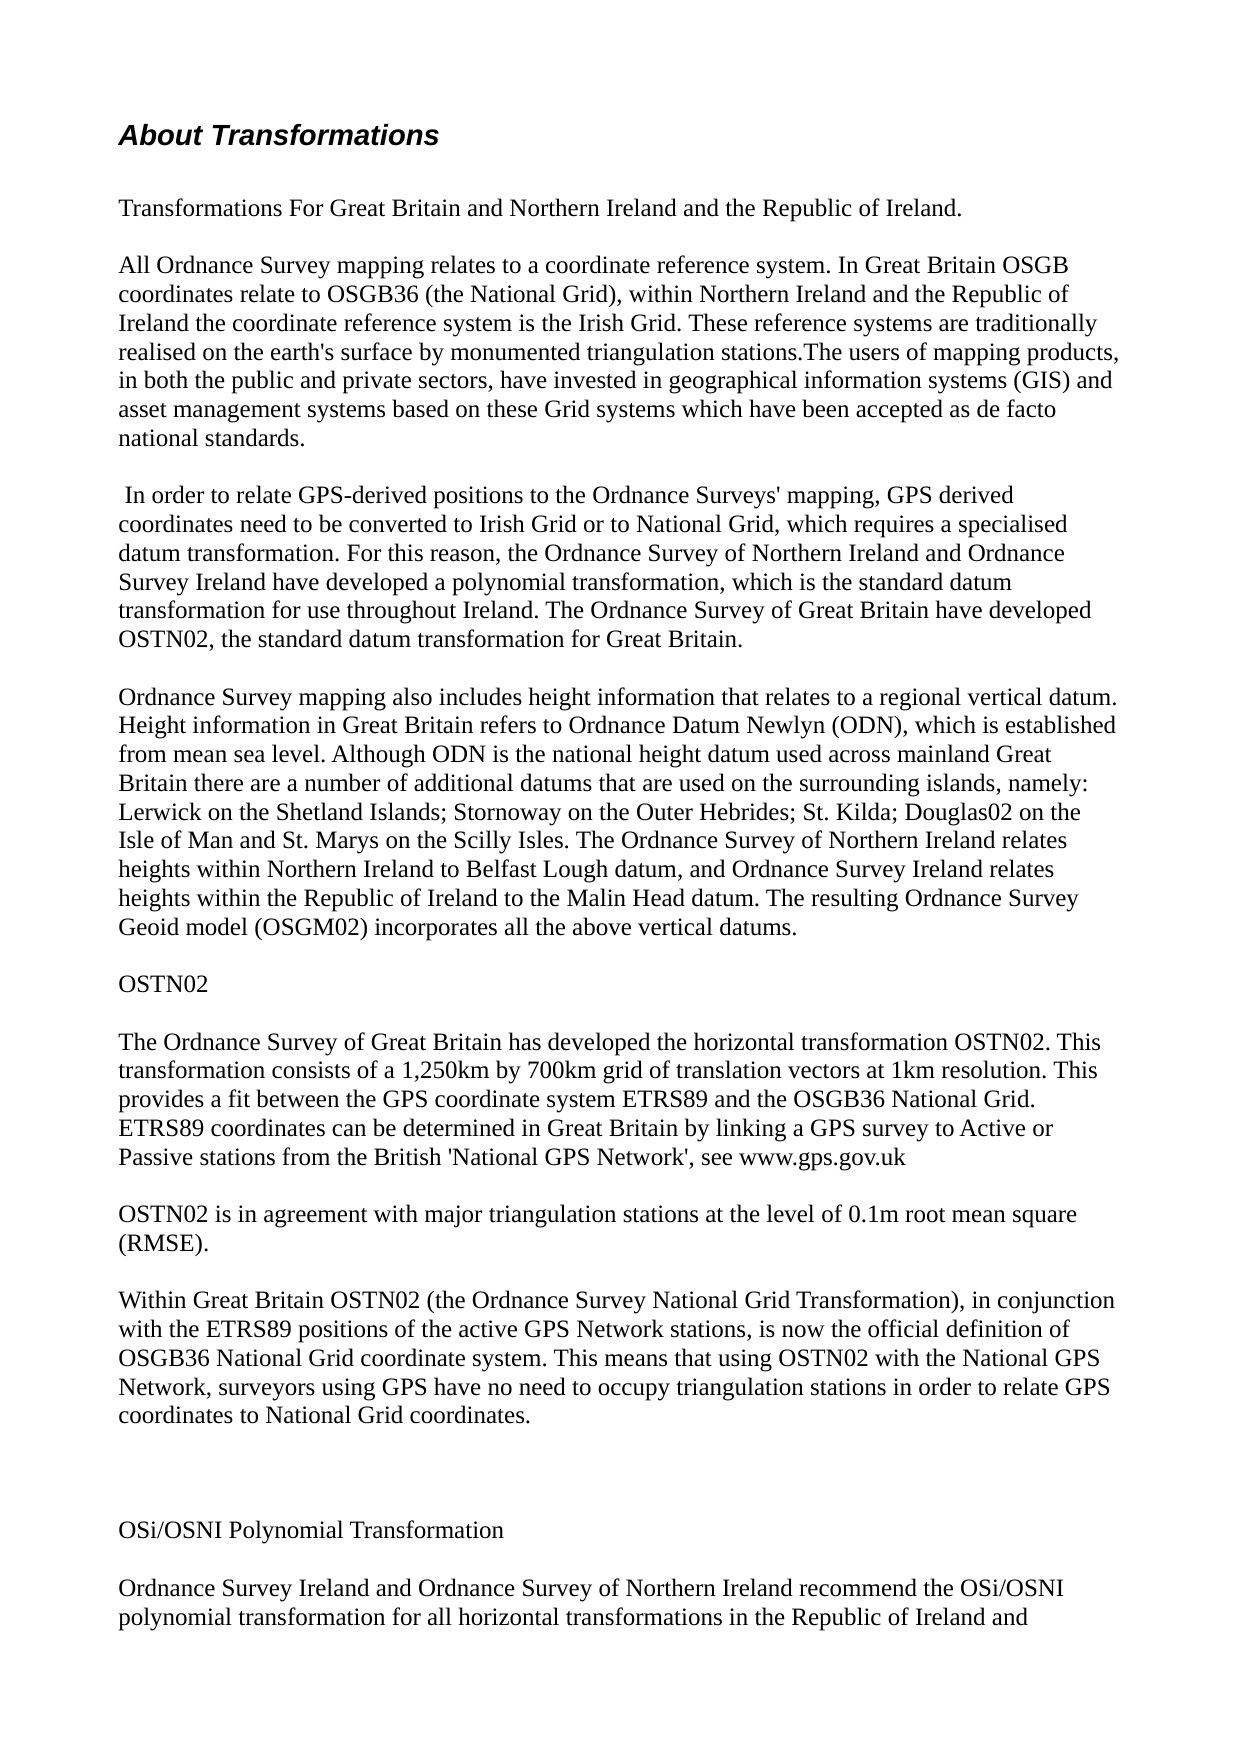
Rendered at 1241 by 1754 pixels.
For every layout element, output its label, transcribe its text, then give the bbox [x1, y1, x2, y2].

subtitle About Transformations [118, 118, 1122, 152]
text Ordnance Survey Ireland and Ordnance Survey of Northern Ireland recommend the OSi/OSNI polynomial transformation for all horizontal transformations in the Republic of Ireland and [118, 1573, 1122, 1630]
text OSTN02 is in agreement with major triangulation stations at the level of 0.1m root mean square (RMSE). [118, 1199, 1122, 1257]
text In order to relate GPS-derived positions to the Ordnance Surveys' mapping, GPS derived coordinates need to be converted to Irish Grid or to National Grid, which requires a specialised datum transformation. For this reason, the Ordnance Survey of Northern Ireland and Ordnance Survey Ireland have developed a polynomial transformation, which is the standard datum transformation for use throughout Ireland. The Ordnance Survey of Great Britain have developed OSTN02, the standard datum transformation for Great Britain. [118, 480, 1122, 653]
text OSi/OSNI Polynomial Transformation [118, 1515, 1122, 1544]
text OSTN02 [118, 969, 1122, 998]
text Ordnance Survey mapping also includes height information that relates to a regional vertical datum. Height information in Great Britain refers to Ordnance Datum Newlyn (ODN), which is established from mean sea level. Although ODN is the national height datum used across mainland Great Britain there are a number of additional datums that are used on the surrounding islands, namely: Lerwick on the Shetland Islands; Stornoway on the Outer Hebrides; St. Kilda; Douglas02 on the Isle of Man and St. Marys on the Scilly Isles. The Ordnance Survey of Northern Ireland relates heights within Northern Ireland to Belfast Lough datum, and Ordnance Survey Ireland relates heights within the Republic of Ireland to the Malin Head datum. The resulting Ordnance Survey Geoid model (OSGM02) incorporates all the above vertical datums. [118, 682, 1122, 940]
text Transformations For Great Britain and Northern Ireland and the Republic of Ireland. [118, 193, 1122, 222]
text Within Great Britain OSTN02 (the Ordnance Survey National Grid Transformation), in conjunction with the ETRS89 positions of the active GPS Network stations, is now the official definition of OSGB36 National Grid coordinate system. This means that using OSTN02 with the National GPS Network, surveyors using GPS have no need to occupy triangulation stations in order to relate GPS coordinates to National Grid coordinates. [118, 1285, 1122, 1429]
text The Ordnance Survey of Great Britain has developed the horizontal transformation OSTN02. This transformation consists of a 1,250km by 700km grid of translation vectors at 1km resolution. This provides a fit between the GPS coordinate system ETRS89 and the OSGB36 National Grid. ETRS89 coordinates can be determined in Great Britain by linking a GPS survey to Active or Passive stations from the British 'National GPS Network', see www.gps.gov.uk [118, 1027, 1122, 1170]
text All Ordnance Survey mapping relates to a coordinate reference system. In Great Britain OSGB coordinates relate to OSGB36 (the National Grid), within Northern Ireland and the Republic of Ireland the coordinate reference system is the Irish Grid. These reference systems are traditionally realised on the earth's surface by monumented triangulation stations.The users of mapping products, in both the public and private sectors, have invested in geographical information systems (GIS) and asset management systems based on these Grid systems which have been accepted as de facto national standards. [118, 250, 1122, 452]
